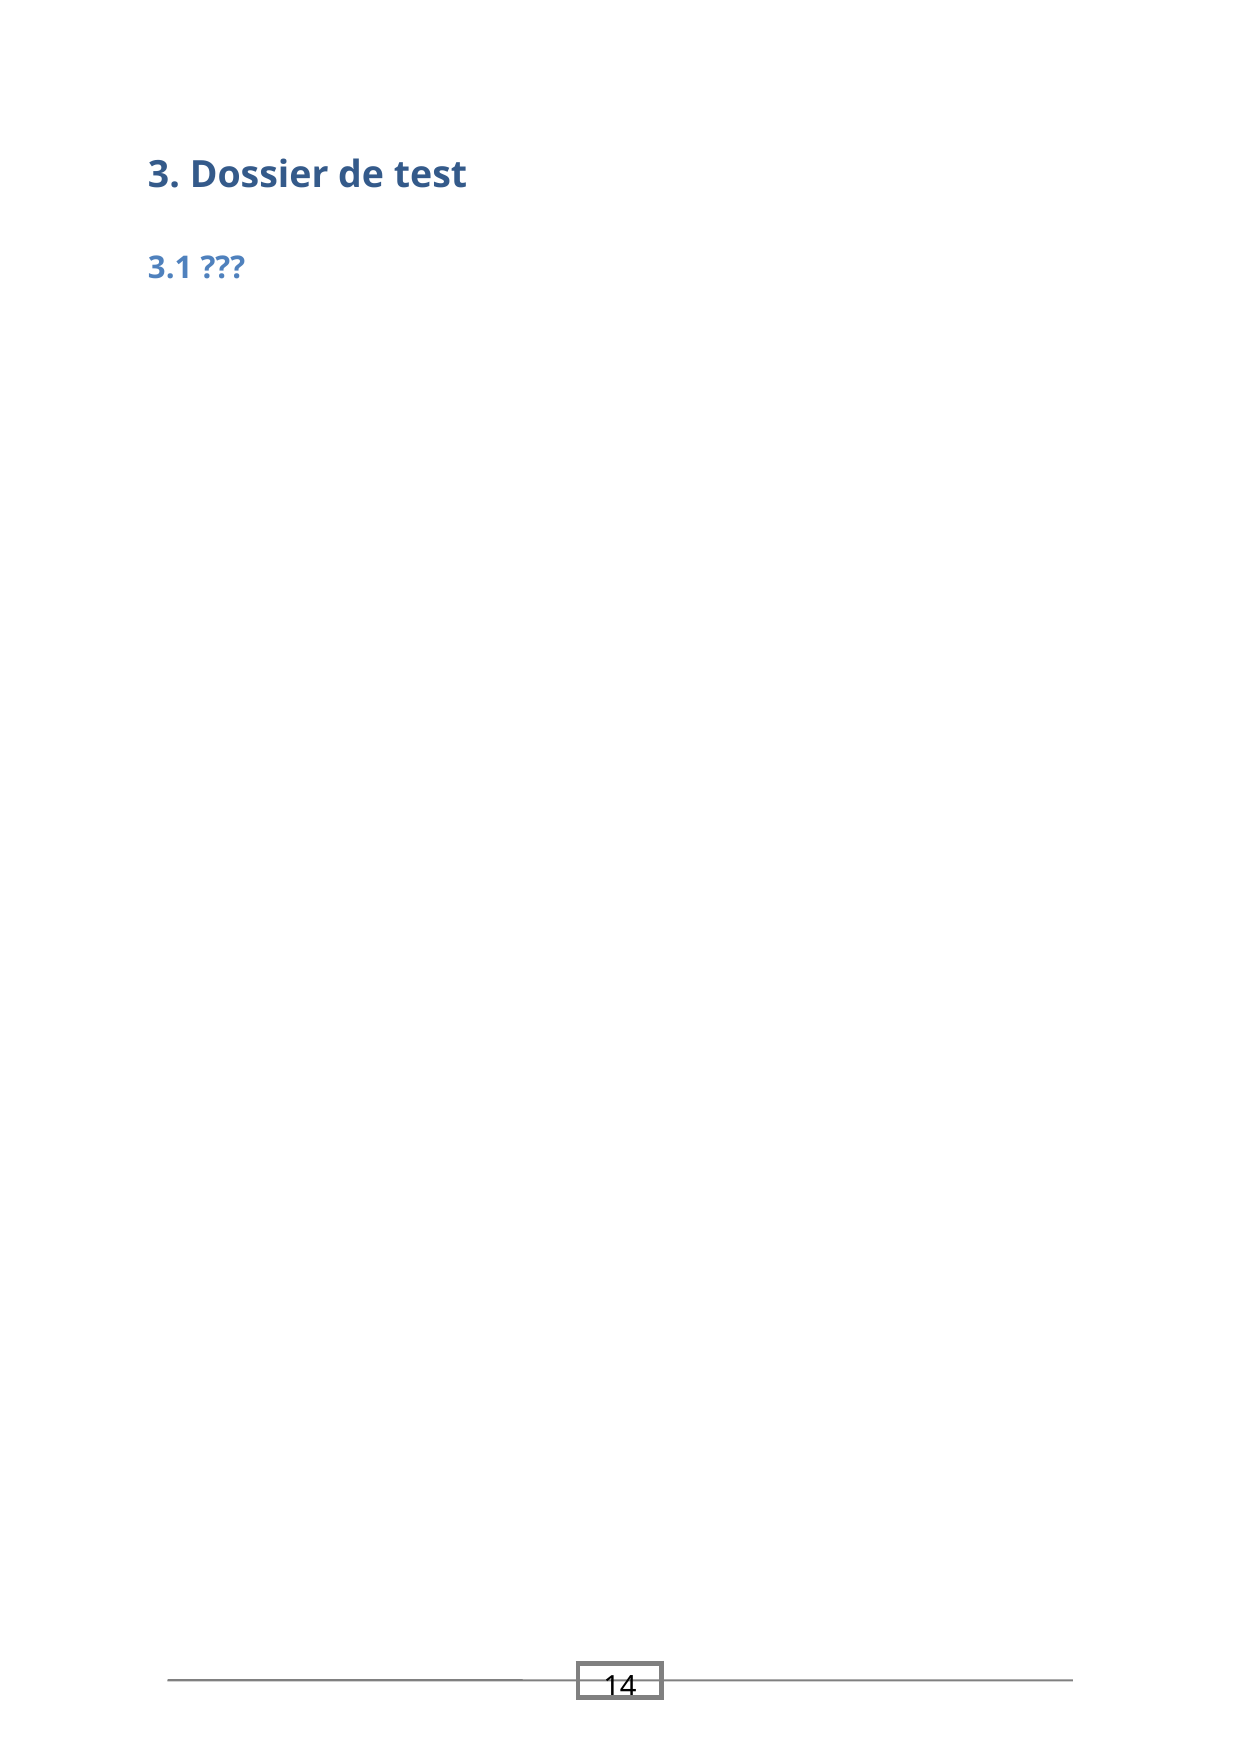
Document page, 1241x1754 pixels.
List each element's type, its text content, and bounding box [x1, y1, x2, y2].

subtitle 3.1 ??? [148, 245, 1093, 288]
subtitle 3. Dossier de test [148, 148, 1093, 199]
